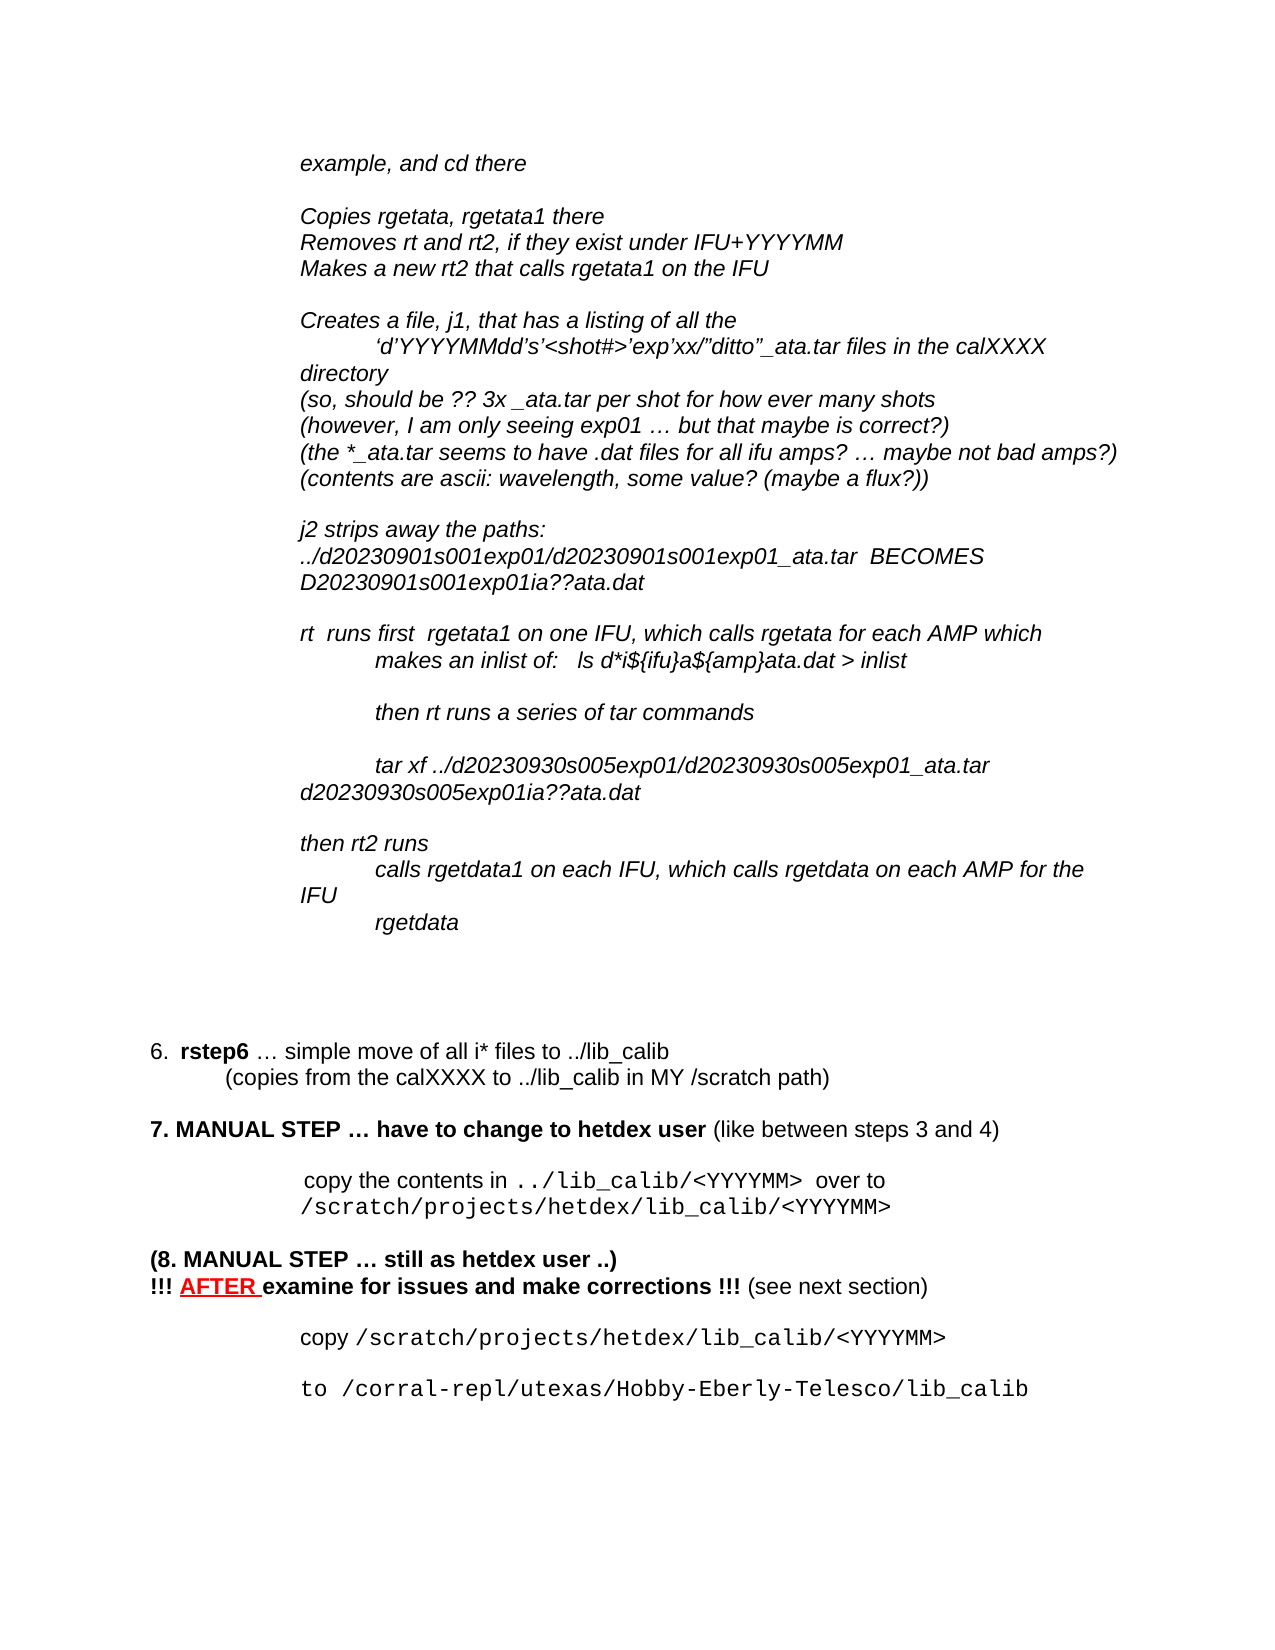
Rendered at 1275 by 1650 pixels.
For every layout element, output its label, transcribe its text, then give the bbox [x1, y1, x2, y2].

text then rt2 runs calls rgetdata1 on each IFU, which calls rgetdata on each AMP for the IFU rgetdata [300, 830, 1125, 962]
text 6. rstep6 … simple move of all i* files to ../lib_calib (copies from the calXXXX to ../lib_calib in MY /scratch path) [150, 1038, 1125, 1091]
text Creates a file, j1, that has a listing of all the ‘d’YYYYMMdd’s’<shot#>’exp’xx/”ditto”_ata.tar files in the calXXXX directory (so, should be ?? 3x _ata.tar per shot for how ever many shots (however, I am only seeing exp01 … but that maybe is correct?) (the *_ata.tar seems to have .dat files for all ifu amps? … maybe not bad amps?) (contents are ascii: wavelength, some value? (maybe a flux?)) [300, 307, 1125, 491]
text example, and cd there Copies rgetata, rgetata1 there Removes rt and rt2, if they exist under IFU+YYYYMM Makes a new rt2 that calls rgetata1 on the IFU [300, 150, 1125, 282]
text copy the contents in ../lib_calib/<YYYYMM> over to /scratch/projects/hetdex/lib_calib/<YYYYMM> [300, 1167, 1125, 1221]
text copy /scratch/projects/hetdex/lib_calib/<YYYYMM> [150, 1324, 1125, 1352]
text j2 strips away the paths: ../d20230901s001exp01/d20230901s001exp01_ata.tar BECOMES D20230901s001exp01ia??ata.dat [300, 516, 1125, 595]
text 7. MANUAL STEP … have to change to hetdex user (like between steps 3 and 4) [150, 1116, 1125, 1142]
text to /corral-repl/utexas/Hobby-Eberly-Telesco/lib_calib [150, 1377, 1125, 1403]
text rt runs first rgetata1 on one IFU, which calls rgetata for each AMP which makes an inlist of: ls d*i${ifu}a${amp}ata.dat > inlist then rt runs a series of tar commands tar xf ../d20230930s005exp01/d20230930s005exp01_ata.tar d20230930s005exp01ia??ata.dat [300, 620, 1125, 805]
text (8. MANUAL STEP … still as hetdex user ..) !!! AFTER examine for issues and make corrections !!! (see next section) [150, 1246, 1125, 1299]
